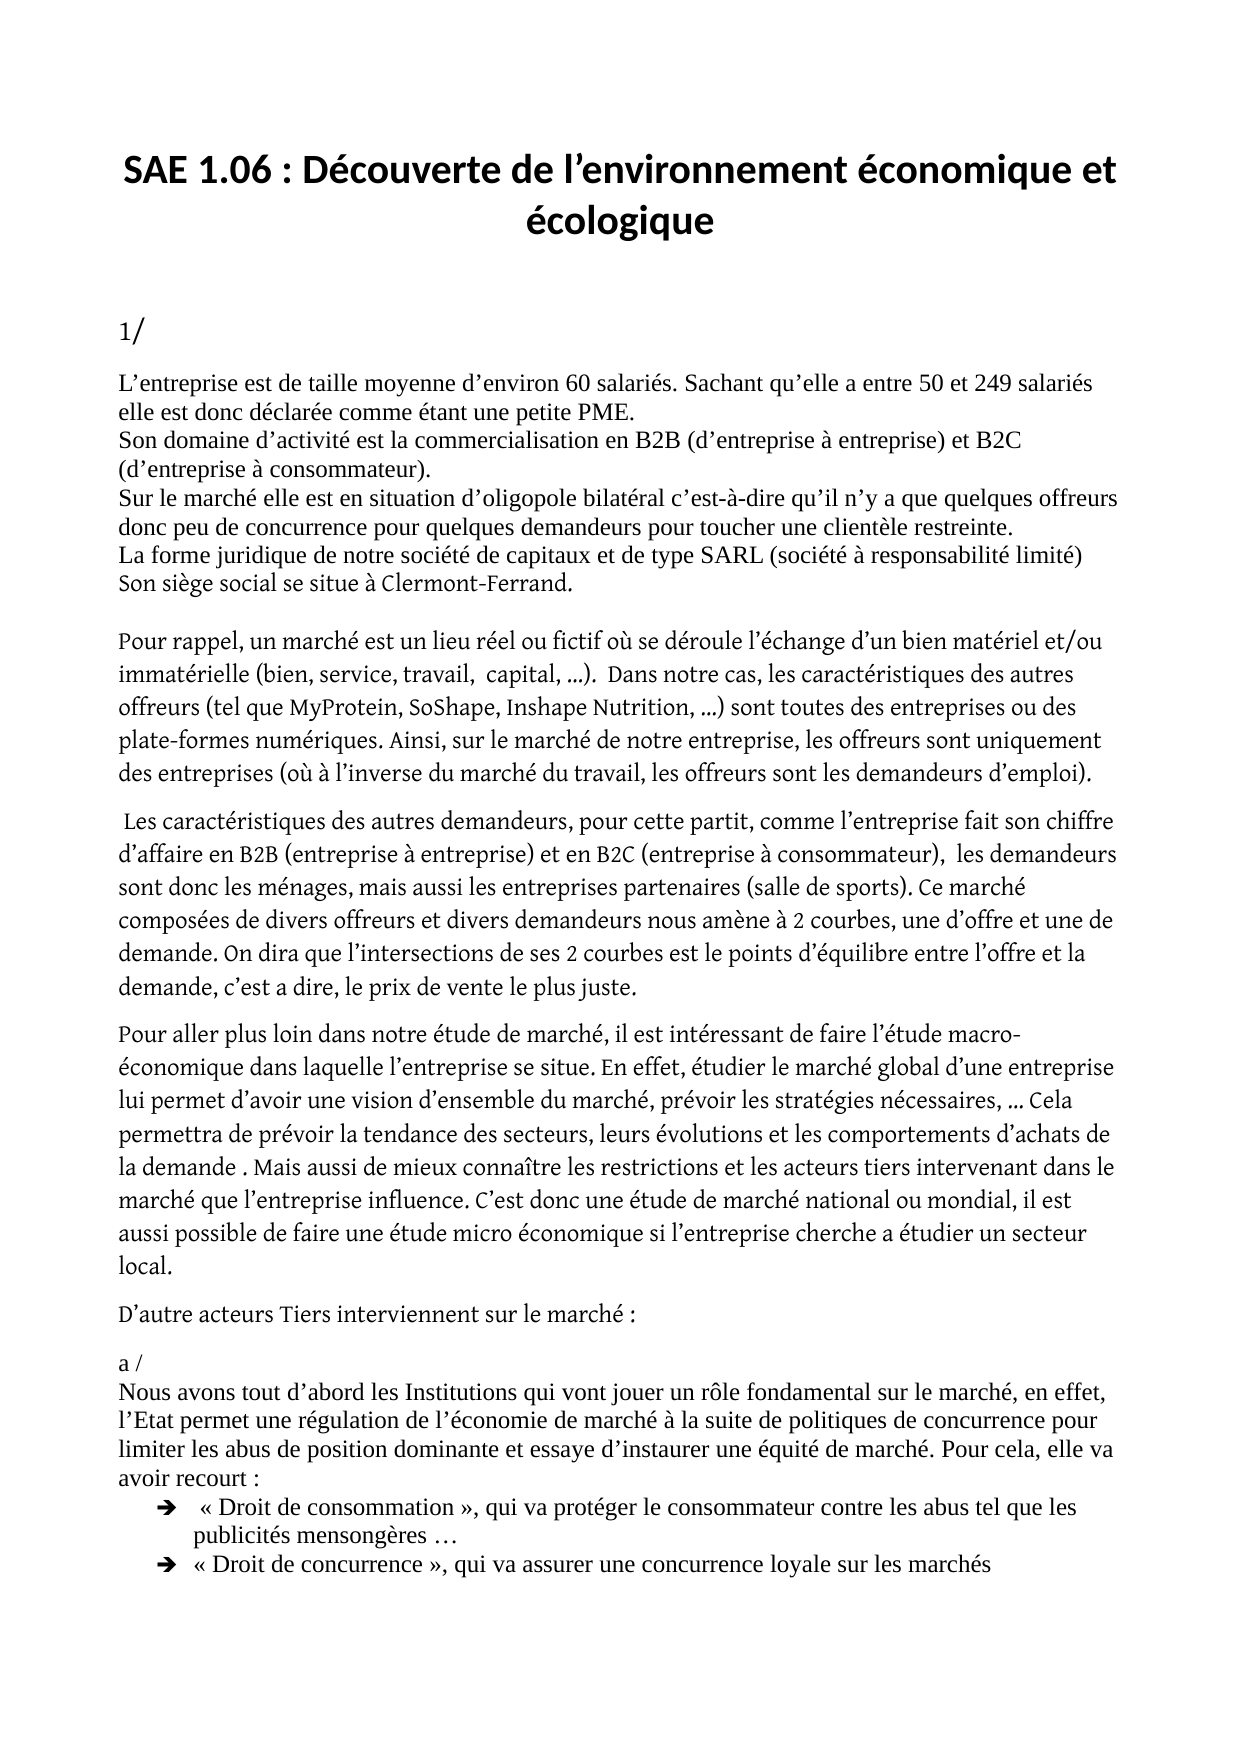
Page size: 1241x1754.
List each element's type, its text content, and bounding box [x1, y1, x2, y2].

list « Droit de consommation », qui va protéger le consommateur contre les abus tel que les publicités mensongères … [156, 1492, 1122, 1549]
text Pour rappel, un marché est un lieu réel ou fictif où se déroule l’échange d’un bien matériel et/ou immatérielle (bien, service, travail, capital, …). Dans notre cas, les caractéristiques des autres offreurs (tel que MyProtein, SoShape, Inshape Nutrition, …) sont toutes des entreprises ou des plate-formes numériques. Ainsi, sur le marché de notre entreprise, les offreurs sont uniquement des entreprises (où à l’inverse du marché du travail, les offreurs sont les demandeurs d’emploi). [118, 627, 1122, 788]
text La forme juridique de notre société de capitaux et de type SARL (société à responsabilité limité) [118, 541, 1122, 569]
text Nous avons tout d’abord les Institutions qui vont jouer un rôle fondamental sur le marché, en effet, l’Etat permet une régulation de l’économie de marché à la suite de politiques de concurrence pour limiter les abus de position dominante et essaye d’instaurer une équité de marché. Pour cela, elle va avoir recourt : [118, 1377, 1122, 1492]
list « Droit de concurrence », qui va assurer une concurrence loyale sur les marchés [156, 1549, 1122, 1578]
text L’entreprise est de taille moyenne d’environ 60 salariés. Sachant qu’elle a entre 50 et 249 salariés elle est donc déclarée comme étant une petite PME. [118, 368, 1122, 426]
text Sur le marché elle est en situation d’oligopole bilatéral c’est-à-dire qu’il n’y a que quelques offreurs donc peu de concurrence pour quelques demandeurs pour toucher une clientèle restreinte. [118, 483, 1122, 541]
text 1/ [118, 315, 1122, 348]
title SAE 1.06 : Découverte de l’environnement économique et écologique [118, 143, 1122, 245]
text Son siège social se situe à Clermont-Ferrand. [118, 569, 1122, 598]
text D’autre acteurs Tiers interviennent sur le marché : [118, 1300, 1122, 1329]
text Pour aller plus loin dans notre étude de marché, il est intéressant de faire l’étude macro-économique dans laquelle l’entreprise se situe. En effet, étudier le marché global d’une entreprise lui permet d’avoir une vision d’ensemble du marché, prévoir les stratégies nécessaires, … Cela permettra de prévoir la tendance des secteurs, leurs évolutions et les comportements d’achats de la demande . Mais aussi de mieux connaître les restrictions et les acteurs tiers intervenant dans le marché que l’entreprise influence. C’est donc une étude de marché national ou mondial, il est aussi possible de faire une étude micro économique si l’entreprise cherche a étudier un secteur local. [118, 1021, 1122, 1281]
text Son domaine d’activité est la commercialisation en B2B (d’entreprise à entreprise) et B2C (d’entreprise à consommateur). [118, 426, 1122, 483]
text a / [118, 1348, 1122, 1377]
text Les caractéristiques des autres demandeurs, pour cette partit, comme l’entreprise fait son chiffre d’affaire en B2B (entreprise à entreprise) et en B2C (entreprise à consommateur), les demandeurs sont donc les ménages, mais aussi les entreprises partenaires (salle de sports). Ce marché composées de divers offreurs et divers demandeurs nous amène à 2 courbes, une d’offre et une de demande. On dira que l’intersections de ses 2 courbes est le points d’équilibre entre l’offre et la demande, c’est a dire, le prix de vente le plus juste. [118, 807, 1122, 1002]
